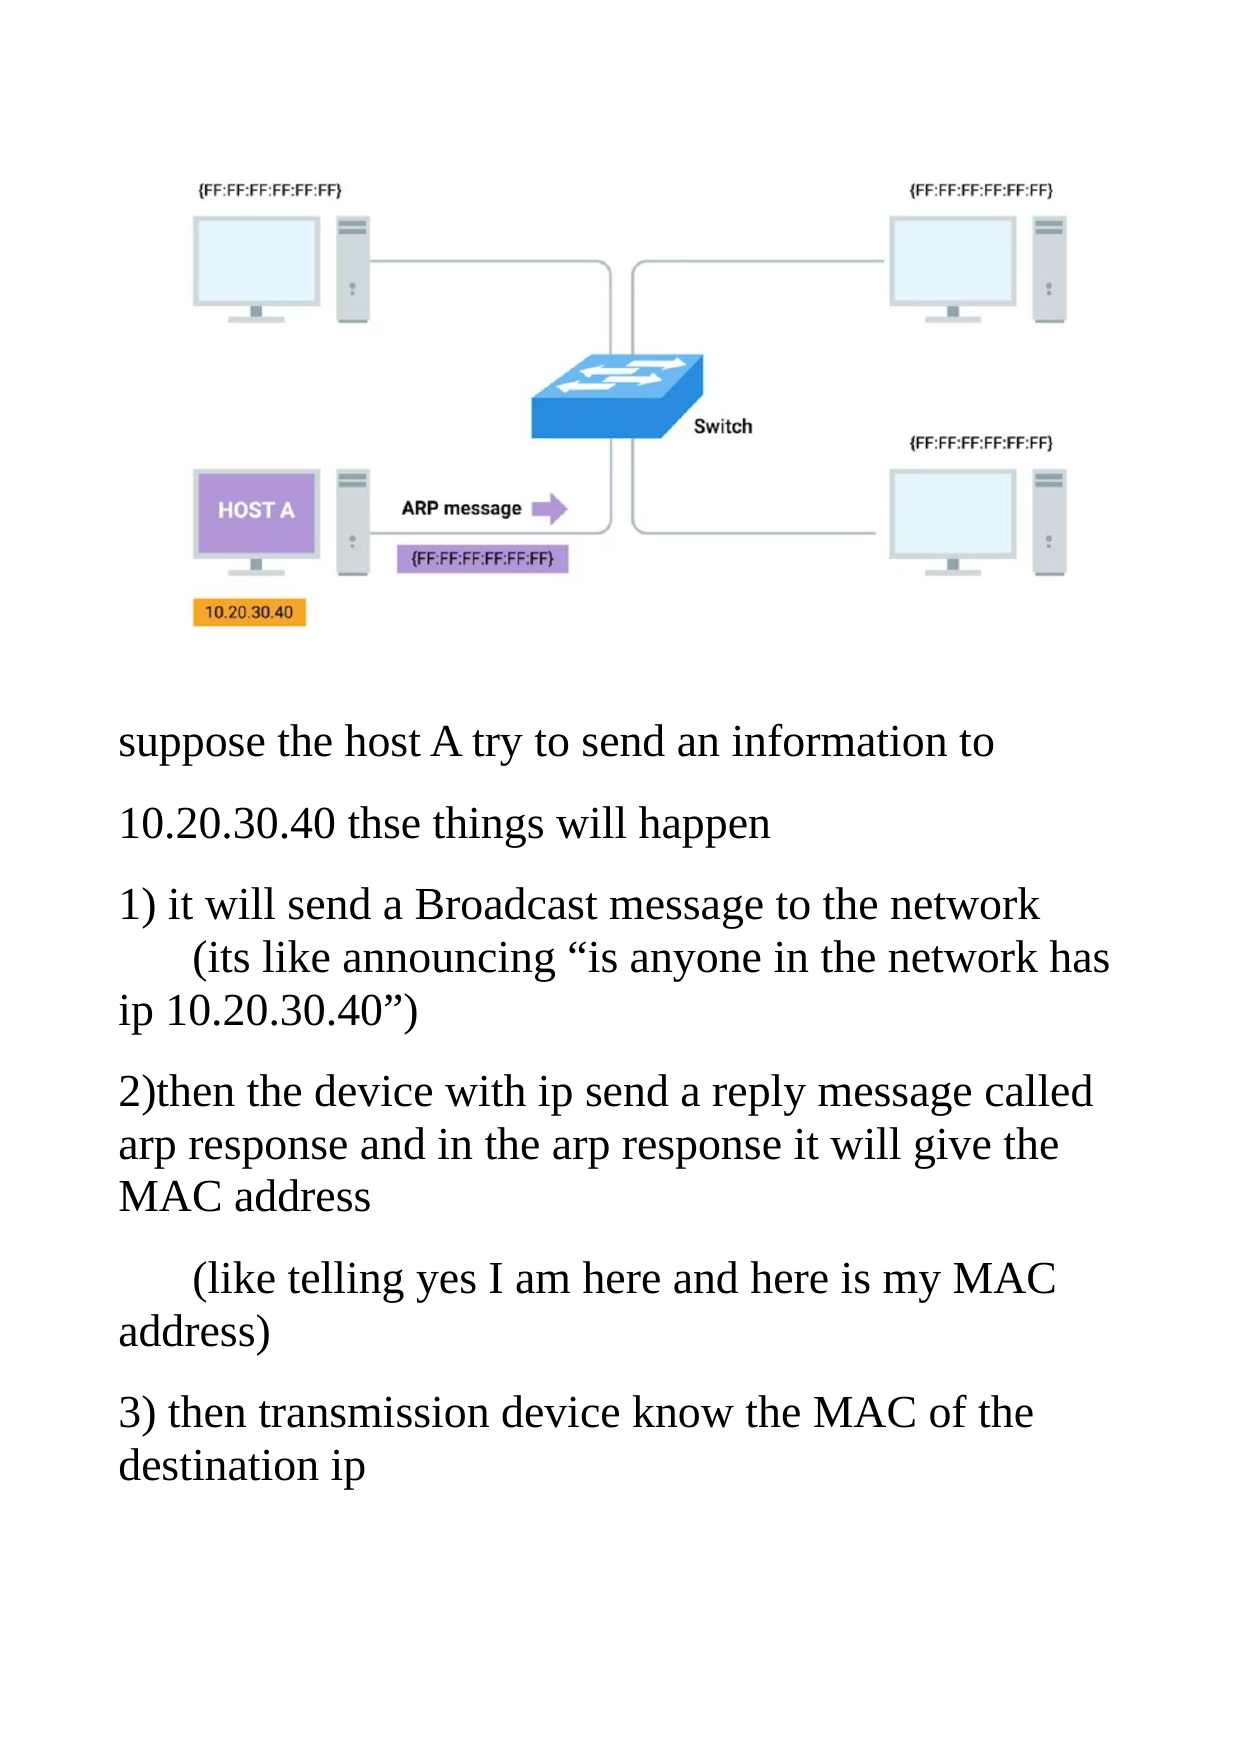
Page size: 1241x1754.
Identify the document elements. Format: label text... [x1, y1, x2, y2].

text (like telling yes I am here and here is my MAC address) [118, 1251, 1122, 1356]
text 2)then the device with ip send a reply message called arp response and in the arp response it will give the MAC address [118, 1064, 1122, 1222]
text 3) then transmission device know the MAC of the destination ip [118, 1385, 1122, 1490]
text 1) it will send a Broadcast message to the network [118, 877, 1122, 929]
text 10.20.30.40 thse things will happen [118, 795, 1122, 848]
picture [118, 118, 1123, 657]
text suppose the host A try to send an information to [118, 714, 1122, 767]
text (its like announcing “is anyone in the network has ip 10.20.30.40”) [118, 929, 1122, 1035]
